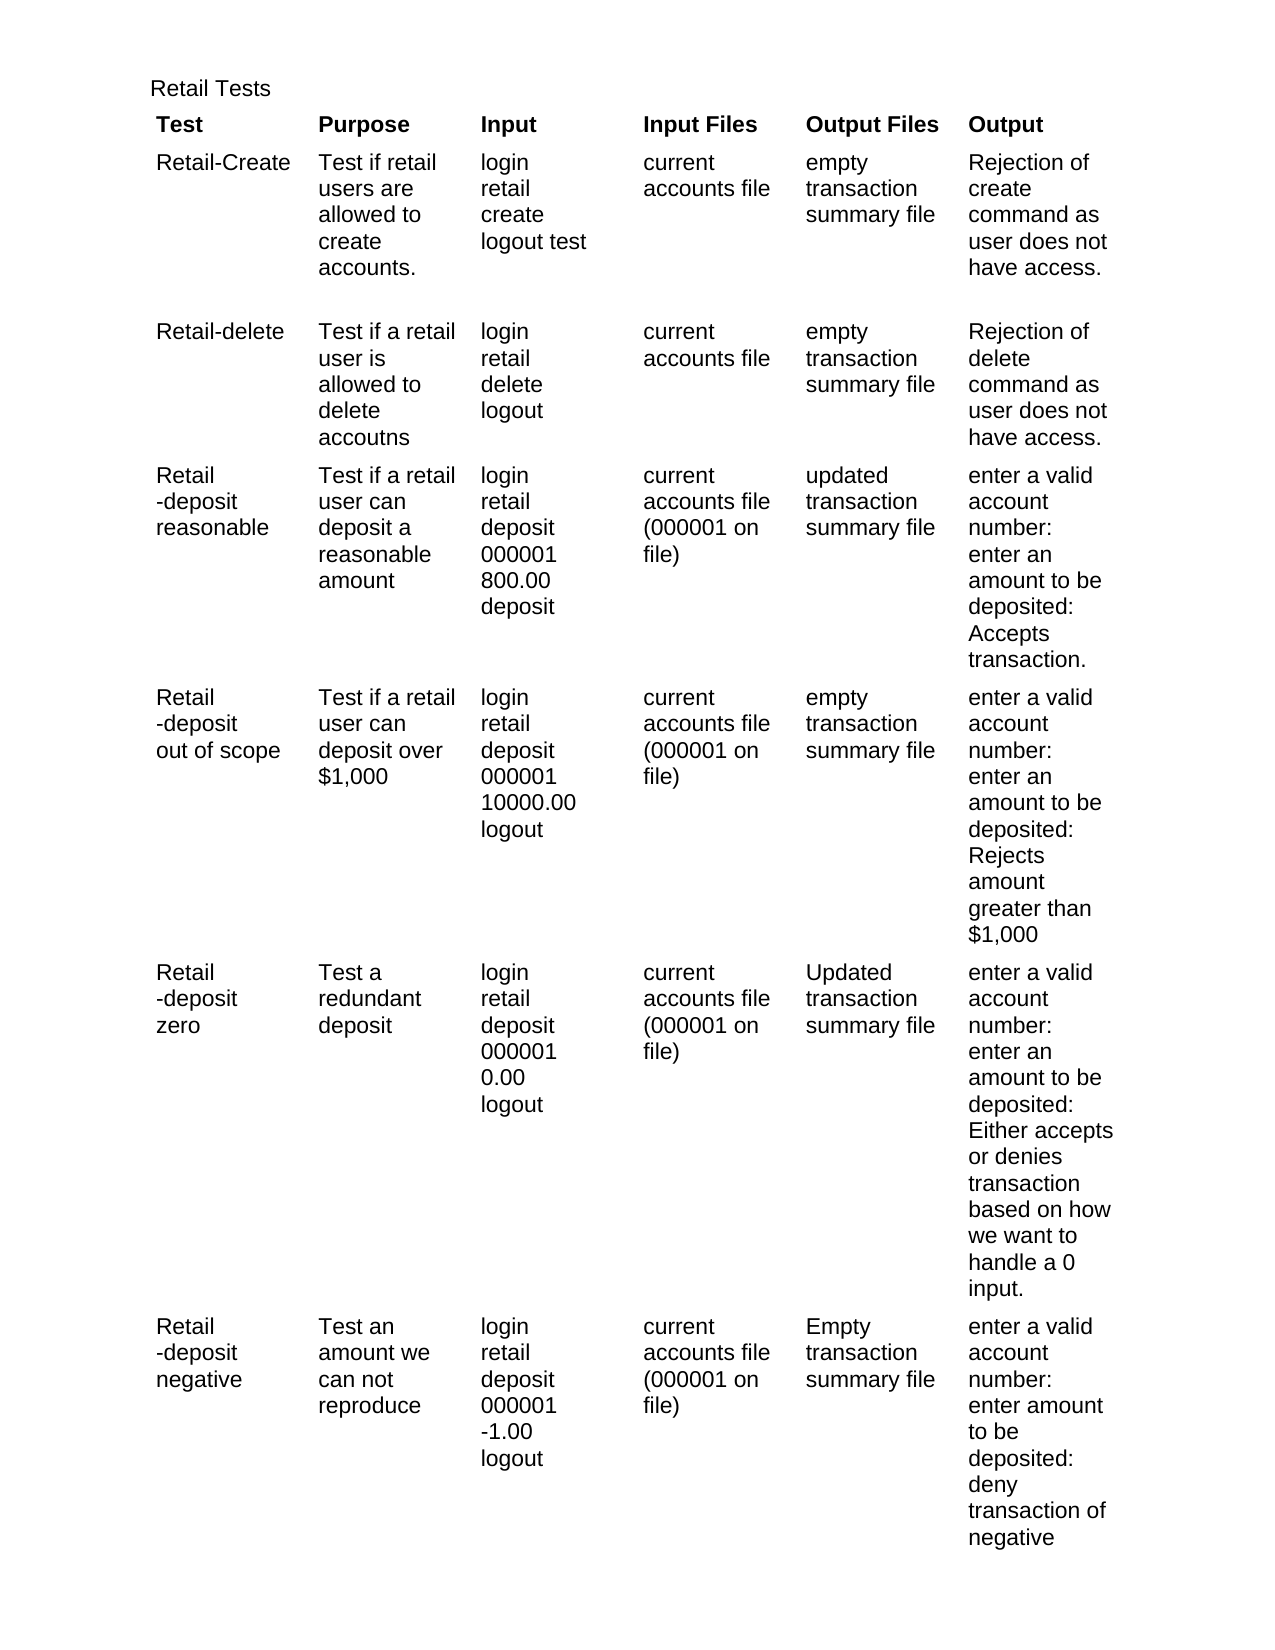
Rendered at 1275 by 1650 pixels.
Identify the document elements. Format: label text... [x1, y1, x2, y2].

table_cell current accounts file (000001 on file) [638, 456, 800, 678]
table_cell Test if retail users are allowed to create accounts. [313, 143, 475, 313]
table_cell login retail deposit 000001 -1.00 logout [475, 1307, 637, 1556]
table_header Input [475, 105, 637, 143]
text Retail Tests [150, 75, 1125, 101]
table_cell Retail-delete [150, 313, 312, 456]
table_cell Retail -deposit out of scope [150, 678, 312, 953]
table_header Purpose [313, 105, 475, 143]
table_cell enter a valid account number: enter an amount to be deposited: Rejects amount greater than $1,000 [963, 678, 1125, 953]
table_header Input Files [638, 105, 800, 143]
table_header Output Files [800, 105, 962, 143]
table_cell current accounts file (000001 on file) [638, 678, 800, 953]
table_header Test [150, 105, 312, 143]
table_cell enter a valid account number: enter an amount to be deposited: Either accepts or denies transaction based on how we want to handle a 0 input. [963, 953, 1125, 1307]
table_cell empty transaction summary file [800, 678, 962, 953]
table_cell Test an amount we can not reproduce [313, 1307, 475, 1556]
table_cell current accounts file [638, 143, 800, 313]
table_cell Empty transaction summary file [800, 1307, 962, 1556]
table_cell empty transaction summary file [800, 143, 962, 313]
table_cell login retail delete logout [475, 313, 637, 456]
table_cell empty transaction summary file [800, 313, 962, 456]
table_header Output [963, 105, 1125, 143]
table_cell Retail -deposit negative [150, 1307, 312, 1556]
table_cell Test a redundant deposit [313, 953, 475, 1307]
table_cell login retail deposit 000001 10000.00 logout [475, 678, 637, 953]
table_cell login retail deposit 000001 0.00 logout [475, 953, 637, 1307]
table_cell Rejection of create command as user does not have access. [963, 143, 1125, 313]
table_cell Retail-Create [150, 143, 312, 313]
table_cell Retail -deposit reasonable [150, 456, 312, 678]
table_cell updated transaction summary file [800, 456, 962, 678]
table_cell Test if a retail user is allowed to delete accoutns [313, 313, 475, 456]
table_cell Test if a retail user can deposit over $1,000 [313, 678, 475, 953]
table_cell Updated transaction summary file [800, 953, 962, 1307]
table_cell Test if a retail user can deposit a reasonable amount [313, 456, 475, 678]
table_cell login retail create logout test [475, 143, 637, 313]
table_cell current accounts file (000001 on file) [638, 1307, 800, 1556]
table_cell enter a valid account number: enter an amount to be deposited: Accepts transaction. [963, 456, 1125, 678]
table_cell current accounts file (000001 on file) [638, 953, 800, 1307]
table_cell current accounts file [638, 313, 800, 456]
table_cell Retail -deposit zero [150, 953, 312, 1307]
table_cell Rejection of delete command as user does not have access. [963, 313, 1125, 456]
table_cell login retail deposit 000001 800.00 deposit [475, 456, 637, 678]
table_cell enter a valid account number: enter amount to be deposited: deny transaction of negative [963, 1307, 1125, 1556]
